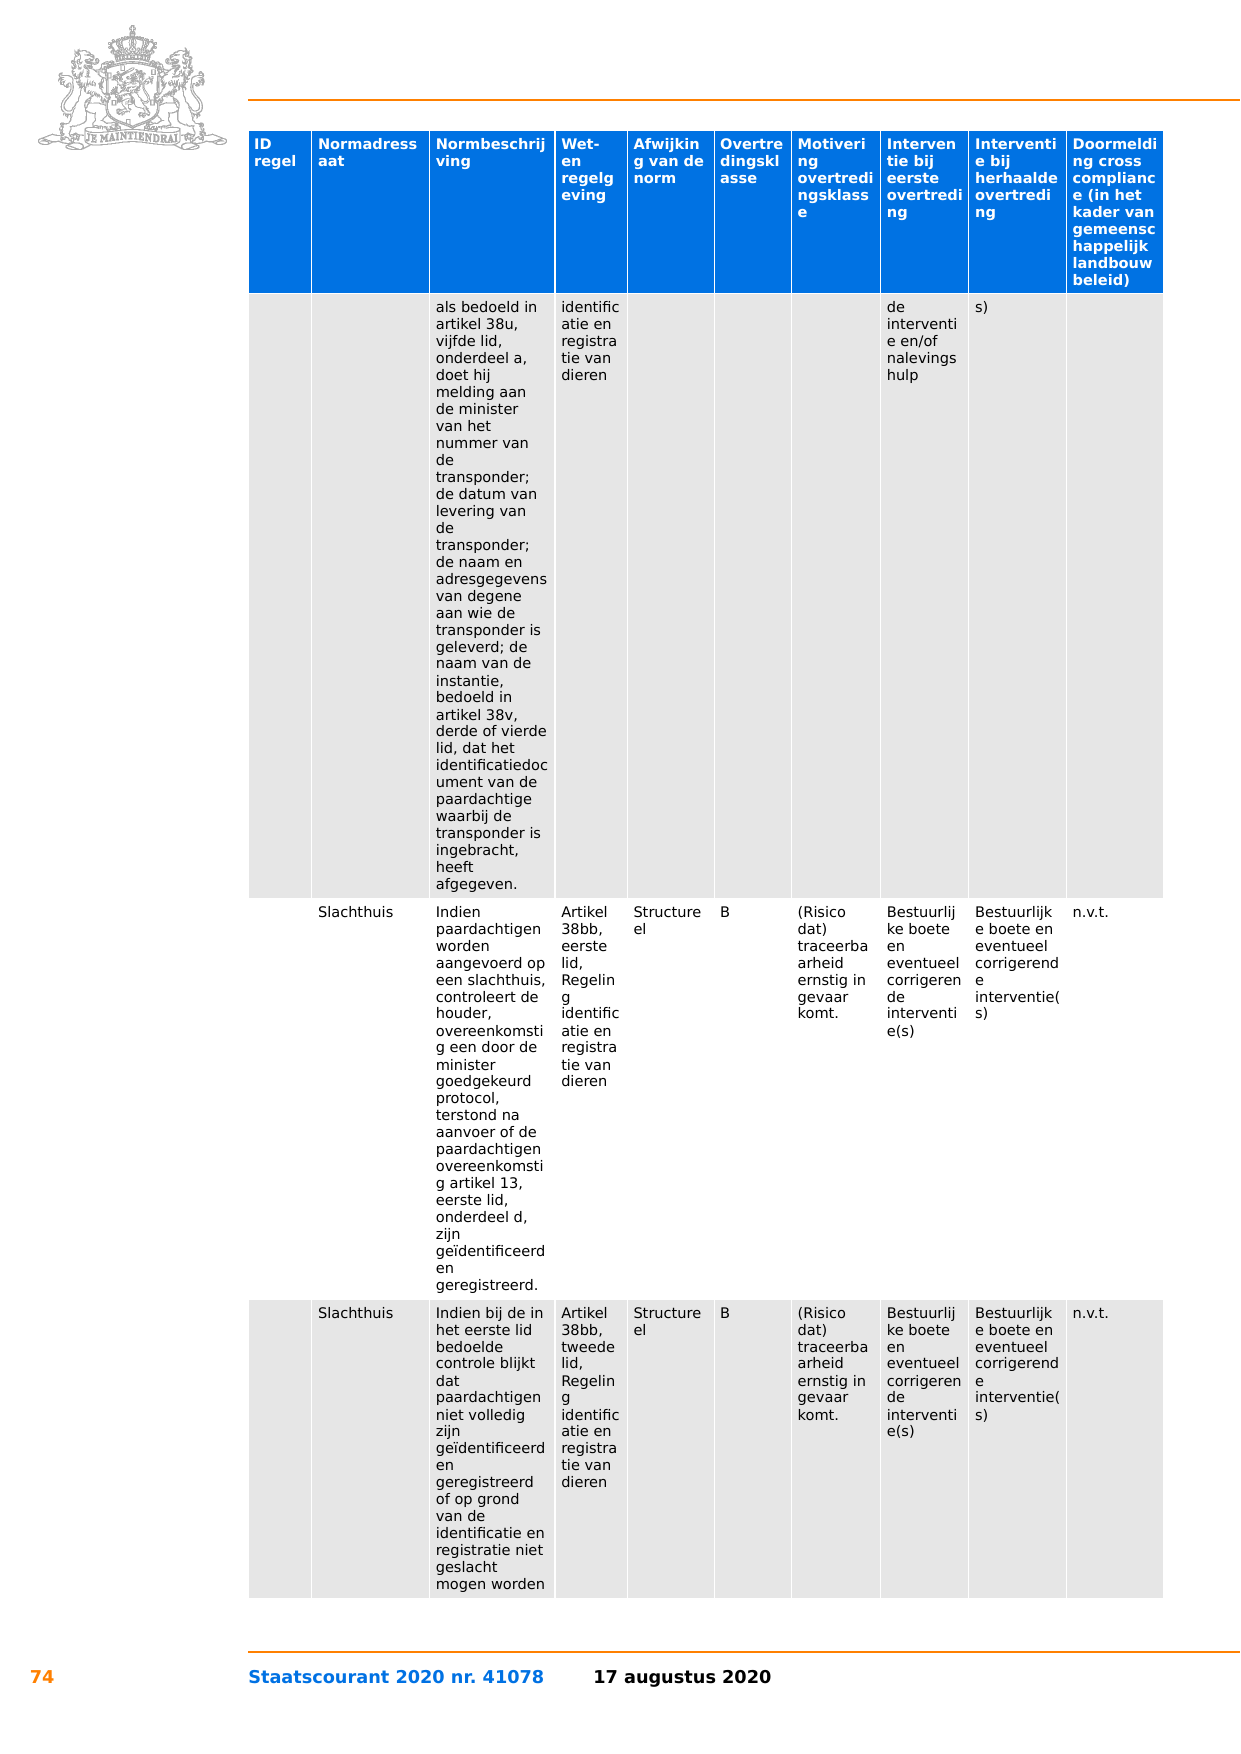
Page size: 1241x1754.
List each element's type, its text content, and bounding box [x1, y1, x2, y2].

table_cell Structureel [628, 899, 714, 1299]
table_cell (Risico dat) traceerbaarheid ernstig in gevaar komt. [792, 1300, 880, 1598]
table_header Wet- en regelgeving [556, 131, 627, 293]
table_cell [249, 294, 311, 898]
table_header Overtredingsklasse [715, 131, 791, 293]
table_header Motivering overtredingsklasse [792, 131, 880, 293]
table_cell Slachthuis [312, 1300, 429, 1598]
table_cell n.v.t. [1067, 899, 1163, 1299]
table_cell [249, 1300, 311, 1598]
table_cell n.v.t. [1067, 1300, 1163, 1598]
table_cell Bestuurlijke boete en eventueel corrigerende interventie(s) [969, 1300, 1066, 1598]
table_header Afwijking van de norm [628, 131, 714, 293]
table_cell Bestuurlijke boete en eventueel corrigerende interventie(s) [969, 899, 1066, 1299]
table_cell [715, 294, 791, 898]
table_cell Bestuurlijke boete en eventueel corrigerende interventie(s) [881, 899, 968, 1299]
table_cell [249, 899, 311, 1299]
table_cell Bestuurlijke boete en eventueel corrigerende interventie(s) [881, 1300, 968, 1598]
table_cell als bedoeld in artikel 38u, vijfde lid, onderdeel a, doet hij melding aan de minister van het nummer van de transponder; de datum van levering van de transponder; de naam en adresgegevens van degene aan wie de transponder is geleverd; de naam van de instantie, bedoeld in artikel 38v, derde of vierde lid, dat het identificatiedocument van de paardachtige waarbij de transponder is ingebracht, heeft afgegeven. [430, 294, 554, 898]
table_cell Indien bij de in het eerste lid bedoelde controle blijkt dat paardachtigen niet volledig zijn geïdentificeerd en geregistreerd of op grond van de identificatie en registratie niet geslacht mogen worden [430, 1300, 554, 1598]
table_cell Artikel 38bb, eerste lid, Regeling identificatie en registratie van dieren [556, 899, 627, 1299]
table_cell s) [969, 294, 1066, 898]
table_header ID regel [249, 131, 311, 293]
table_cell [628, 294, 714, 898]
table_cell Artikel 38bb, tweede lid, Regeling identificatie en registratie van dieren [556, 1300, 627, 1598]
table_header Interventie bij herhaalde overtreding [969, 131, 1066, 293]
table_header Normbeschrijving [430, 131, 554, 293]
table_cell (Risico dat) traceerbaarheid ernstig in gevaar komt. [792, 899, 880, 1299]
table_cell B [715, 1300, 791, 1598]
table_header Doormelding cross compliance (in het kader van gemeenschappelijk landbouwbeleid) [1067, 131, 1163, 293]
table_cell [1067, 294, 1163, 898]
table_cell [792, 294, 880, 898]
table_header Interventie bij eerste overtreding [881, 131, 968, 293]
picture [38, 25, 227, 150]
table_header Normadressaat [312, 131, 429, 293]
table_cell Structureel [628, 1300, 714, 1598]
table_cell [312, 294, 429, 898]
table_cell de interventie en/of nalevingshulp [881, 294, 968, 898]
table_cell Indien paardachtigen worden aangevoerd op een slachthuis, controleert de houder, overeenkomstig een door de minister goedgekeurd protocol, terstond na aanvoer of de paardachtigen overeenkomstig artikel 13, eerste lid, onderdeel d, zijn geïdentificeerd en geregistreerd. [430, 899, 554, 1299]
table_cell B [715, 899, 791, 1299]
table_cell identificatie en registratie van dieren [556, 294, 627, 898]
table_cell Slachthuis [312, 899, 429, 1299]
